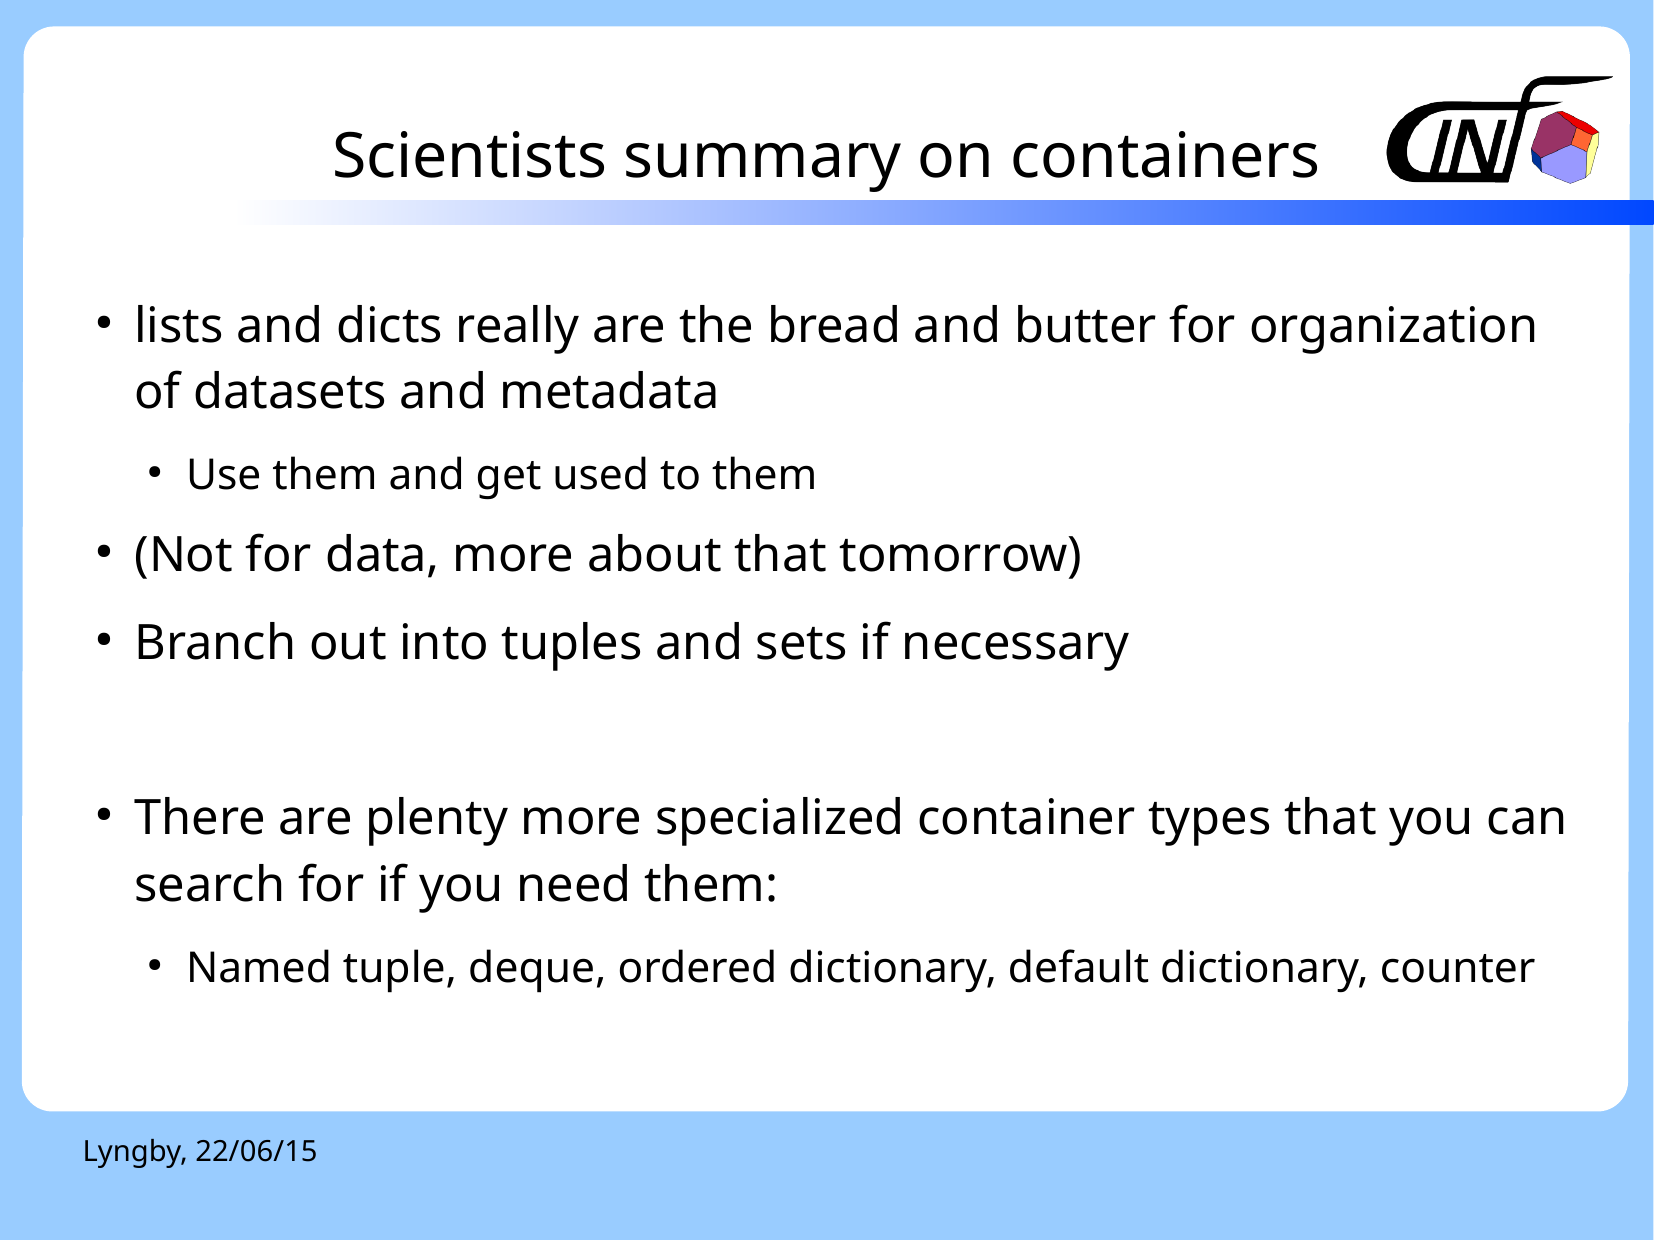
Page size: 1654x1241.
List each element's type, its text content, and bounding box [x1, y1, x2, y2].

list lists and dicts really are the bread and butter for organization of datasets and metadata Use them and get used to them (Not for data, more about that tomorrow) Branch out into tuples and sets if necessary There are plenty more specialized container types that you can search for if you need them: Named tuple, deque, ordered dictionary, default dictionary, counter [82, 290, 1571, 1010]
title Scientists summary on containers [82, 49, 1571, 257]
picture [1571, 76, 1613, 184]
